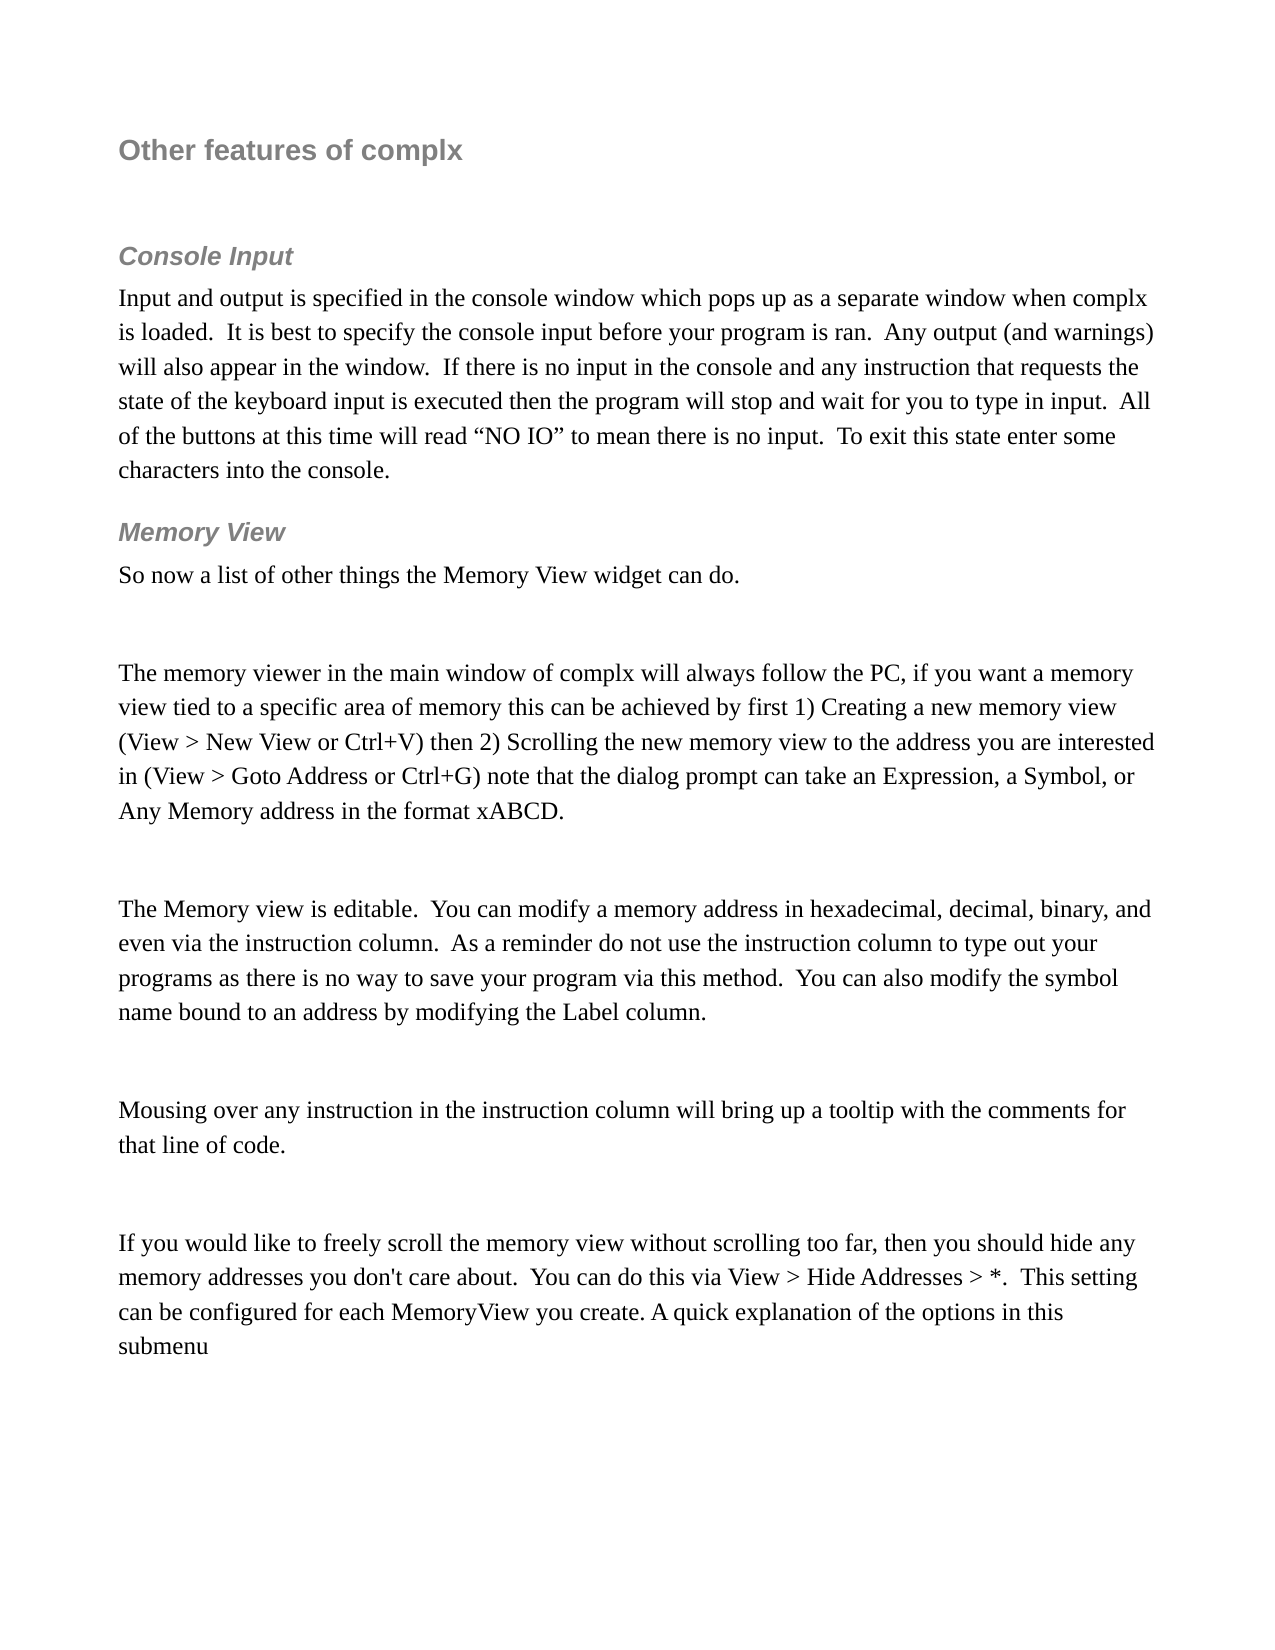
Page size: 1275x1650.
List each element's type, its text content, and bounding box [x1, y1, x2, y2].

text The memory viewer in the main window of complx will always follow the PC, if you want a memory view tied to a specific area of memory this can be achieved by first 1) Creating a new memory view (View > New View or Ctrl+V) then 2) Scrolling the new memory view to the address you are interested in (View > Goto Address or Ctrl+G) note that the dialog prompt can take an Expression, a Symbol, or Any Memory address in the format xABCD. [118, 658, 1157, 824]
text Input and output is specified in the console window which pops up as a separate window when complx is loaded. It is best to specify the console input before your program is ran. Any output (and warnings) will also appear in the window. If there is no input in the console and any instruction that requests the state of the keyboard input is executed then the program will stop and wait for you to type in input. All of the buttons at this time will read “NO IO” to mean there is no input. To exit this state enter some characters into the console. [118, 283, 1157, 484]
text The Memory view is editable. You can modify a memory address in hexadecimal, decimal, binary, and even via the instruction column. As a reminder do not use the instruction column to type out your programs as there is no way to save your program via this method. You can also modify the symbol name bound to an address by modifying the Label column. [118, 894, 1157, 1026]
subtitle Memory View [118, 517, 1157, 547]
text If you would like to freely scroll the memory view without scrolling too far, then you should hide any memory addresses you don't care about. You can do this via View > Hide Addresses > *. This setting can be configured for each MemoryView you create. A quick explanation of the options in this submenu [118, 1228, 1157, 1360]
text Mousing over any instruction in the instruction column will bring up a tooltip with the comments for that line of code. [118, 1095, 1157, 1159]
subtitle Other features of complx [118, 133, 1157, 166]
text So now a list of other things the Memory View widget can do. [118, 560, 1157, 588]
subtitle Console Input [118, 240, 1157, 271]
